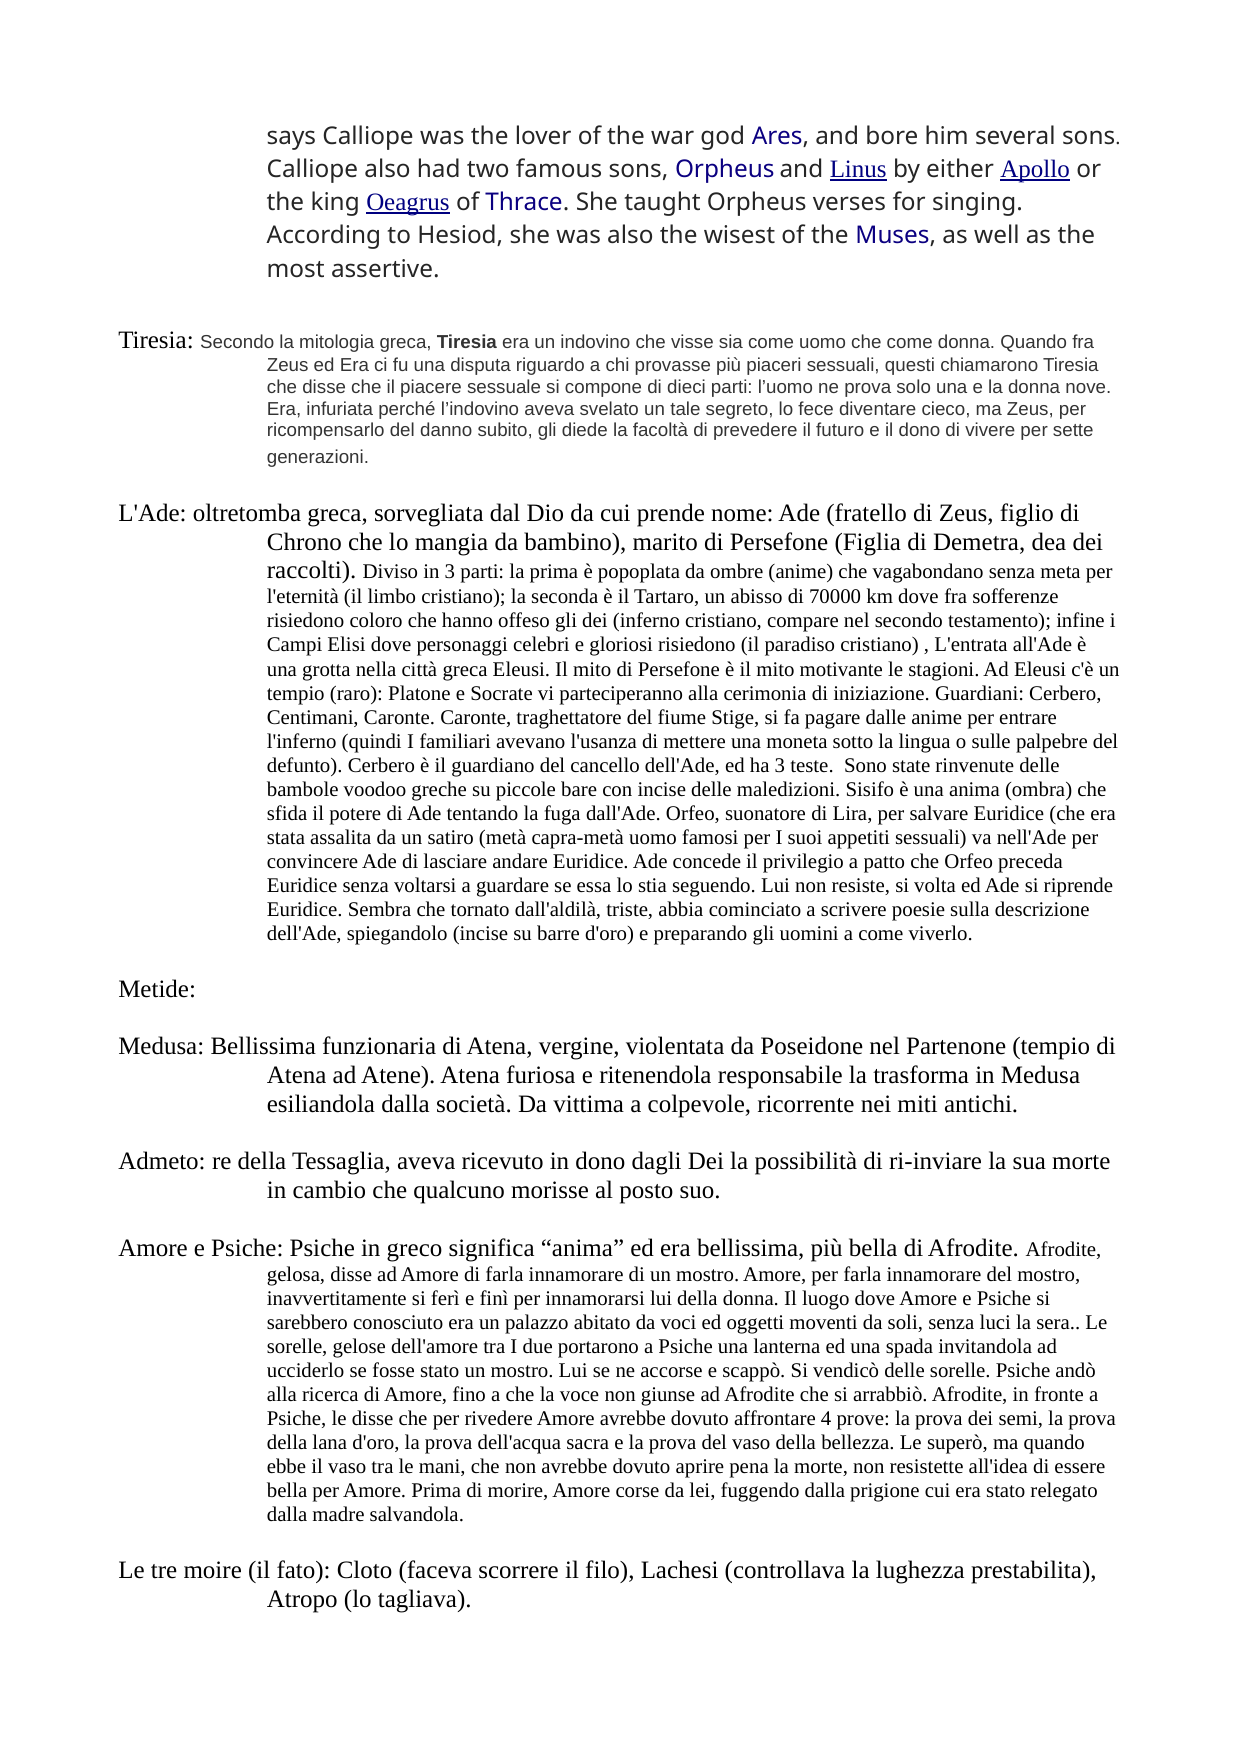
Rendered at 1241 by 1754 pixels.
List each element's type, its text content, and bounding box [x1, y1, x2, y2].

text Amore e Psiche: Psiche in greco significa “anima” ed era bellissima, più bella di Afrodite. Afrodite, gelosa, disse ad Amore di farla innamorare di un mostro. Amore, per farla innamorare del mostro, inavvertitamente si ferì e finì per innamorarsi lui della donna. Il luogo dove Amore e Psiche si sarebbero conosciuto era un palazzo abitato da voci ed oggetti moventi da soli, senza luci la sera.. Le sorelle, gelose dell'amore tra I due portarono a Psiche una lanterna ed una spada invitandola ad ucciderlo se fosse stato un mostro. Lui se ne accorse e scappò. Si vendicò delle sorelle. Psiche andò alla ricerca di Amore, fino a che la voce non giunse ad Afrodite che si arrabbiò. Afrodite, in fronte a Psiche, le disse che per rivedere Amore avrebbe dovuto affrontare 4 prove: la prova dei semi, la prova della lana d'oro, la prova dell'acqua sacra e la prova del vaso della bellezza. Le superò, ma quando ebbe il vaso tra le mani, che non avrebbe dovuto aprire pena la morte, non resistette all'idea di essere bella per Amore. Prima di morire, Amore corse da lei, fuggendo dalla prigione cui era stato relegato dalla madre salvandola. [118, 1233, 1122, 1526]
text Medusa: Bellissima funzionaria di Atena, vergine, violentata da Poseidone nel Partenone (tempio di Atena ad Atene). Atena furiosa e ritenendola responsabile la trasforma in Medusa esiliandola dalla società. Da vittima a colpevole, ricorrente nei miti antichi. [118, 1031, 1122, 1118]
text Admeto: re della Tessaglia, aveva ricevuto in dono dagli Dei la possibilità di ri-inviare la sua morte in cambio che qualcuno morisse al posto suo. [118, 1146, 1122, 1204]
text Metide: [118, 974, 1122, 1003]
text L'Ade: oltretomba greca, sorvegliata dal Dio da cui prende nome: Ade (fratello di Zeus, figlio di Chrono che lo mangia da bambino), marito di Persefone (Figlia di Demetra, dea dei raccolti). Diviso in 3 parti: la prima è popoplata da ombre (anime) che vagabondano senza meta per l'eternità (il limbo cristiano); la seconda è il Tartaro, un abisso di 70000 km dove fra sofferenze risiedono coloro che hanno offeso gli dei (inferno cristiano, compare nel secondo testamento); infine i Campi Elisi dove personaggi celebri e gloriosi risiedono (il paradiso cristiano) , L'entrata all'Ade è una grotta nella città greca Eleusi. Il mito di Persefone è il mito motivante le stagioni. Ad Eleusi c'è un tempio (raro): Platone e Socrate vi parteciperanno alla cerimonia di iniziazione. Guardiani: Cerbero, Centimani, Caronte. Caronte, traghettatore del fiume Stige, si fa pagare dalle anime per entrare l'inferno (quindi I familiari avevano l'usanza di mettere una moneta sotto la lingua o sulle palpebre del defunto). Cerbero è il guardiano del cancello dell'Ade, ed ha 3 teste. Sono state rinvenute delle bambole voodoo greche su piccole bare con incise delle maledizioni. Sisifo è una anima (ombra) che sfida il potere di Ade tentando la fuga dall'Ade. Orfeo, suonatore di Lira, per salvare Euridice (che era stata assalita da un satiro (metà capra-metà uomo famosi per I suoi appetiti sessuali) va nell'Ade per convincere Ade di lasciare andare Euridice. Ade concede il privilegio a patto che Orfeo preceda Euridice senza voltarsi a guardare se essa lo stia seguendo. Lui non resiste, si volta ed Ade si riprende Euridice. Sembra che tornato dall'aldilà, triste, abbia cominciato a scrivere poesie sulla descrizione dell'Ade, spiegandolo (incise su barre d'oro) e preparando gli uomini a come viverlo. [118, 498, 1122, 945]
text Le tre moire (il fato): Cloto (faceva scorrere il filo), Lachesi (controllava la lughezza prestabilita), Atropo (lo tagliava). [118, 1555, 1122, 1612]
text says Calliope was the lover of the war god Ares, and bore him several sons. Calliope also had two famous sons, Orpheus and Linus by either Apollo or the king Oeagrus of Thrace. She taught Orpheus verses for singing. According to Hesiod, she was also the wisest of the Muses, as well as the most assertive. [118, 118, 1122, 284]
text Tiresia: Secondo la mitologia greca, Tiresia era un indovino che visse sia come uomo che come donna. Quando fra Zeus ed Era ci fu una disputa riguardo a chi provasse più piaceri sessuali, questi chiamarono Tiresia che disse che il piacere sessuale si compone di dieci parti: l’uomo ne prova solo una e la donna nove. Era, infuriata perché l’indovino aveva svelato un tale segreto, lo fece diventare cieco, ma Zeus, per ricompensarlo del danno subito, gli diede la facoltà di prevedere il futuro e il dono di vivere per sette generazioni. [118, 326, 1122, 469]
